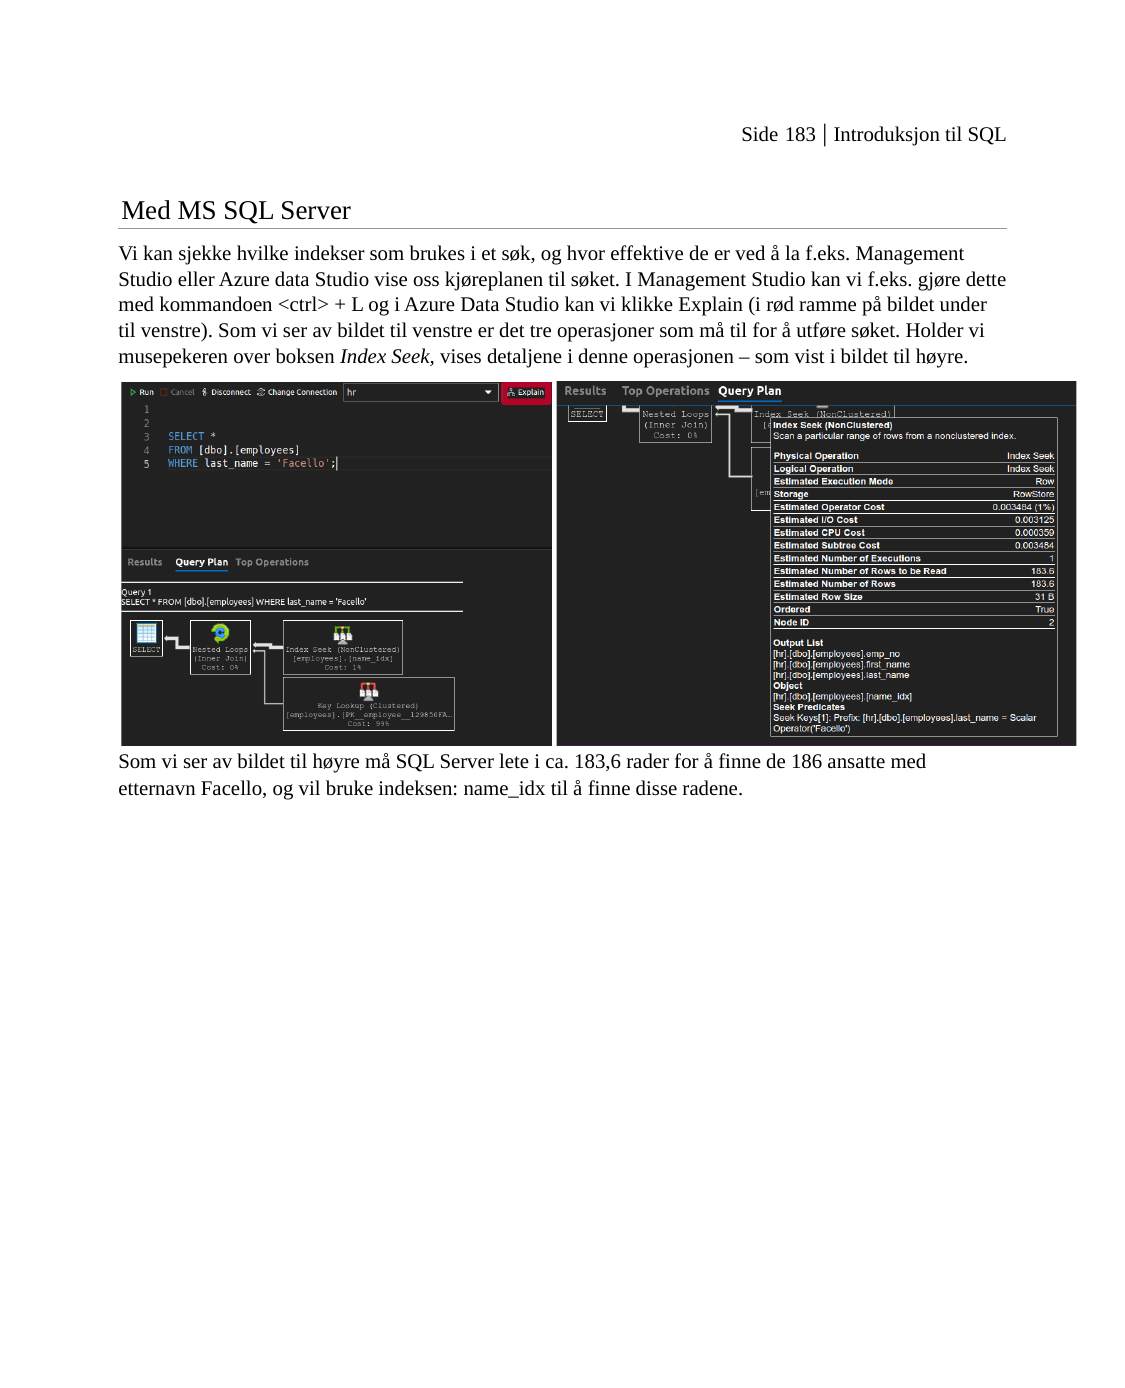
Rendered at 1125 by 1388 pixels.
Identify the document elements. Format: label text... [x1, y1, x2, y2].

picture [121, 382, 552, 746]
picture [556, 381, 1077, 746]
text Som vi ser av bildet til høyre må SQL Server lete i ca. 183,6 rader for å finne de 186 ansatte med etternavn Facello, og vil bruke indeksen: name_idx til å finne disse radene. [118, 749, 1007, 799]
subtitle Med MS SQL Server [118, 191, 1007, 228]
text Vi kan sjekke hvilke indekser som brukes i et søk, og hvor effektive de er ved å la f.eks. Management Studio eller Azure data Studio vise oss kjøreplanen til søket. I Management Studio kan vi f.eks. gjøre dette med kommandoen <ctrl> + L og i Azure Data Studio kan vi klikke Explain (i rød ramme på bildet under til venstre). Som vi ser av bildet til venstre er det tre operasjoner som må til for å utføre søket. Holder vi musepekeren over boksen Index Seek, vises detaljene i denne operasjonen – som vist i bildet til høyre. [118, 241, 1007, 368]
